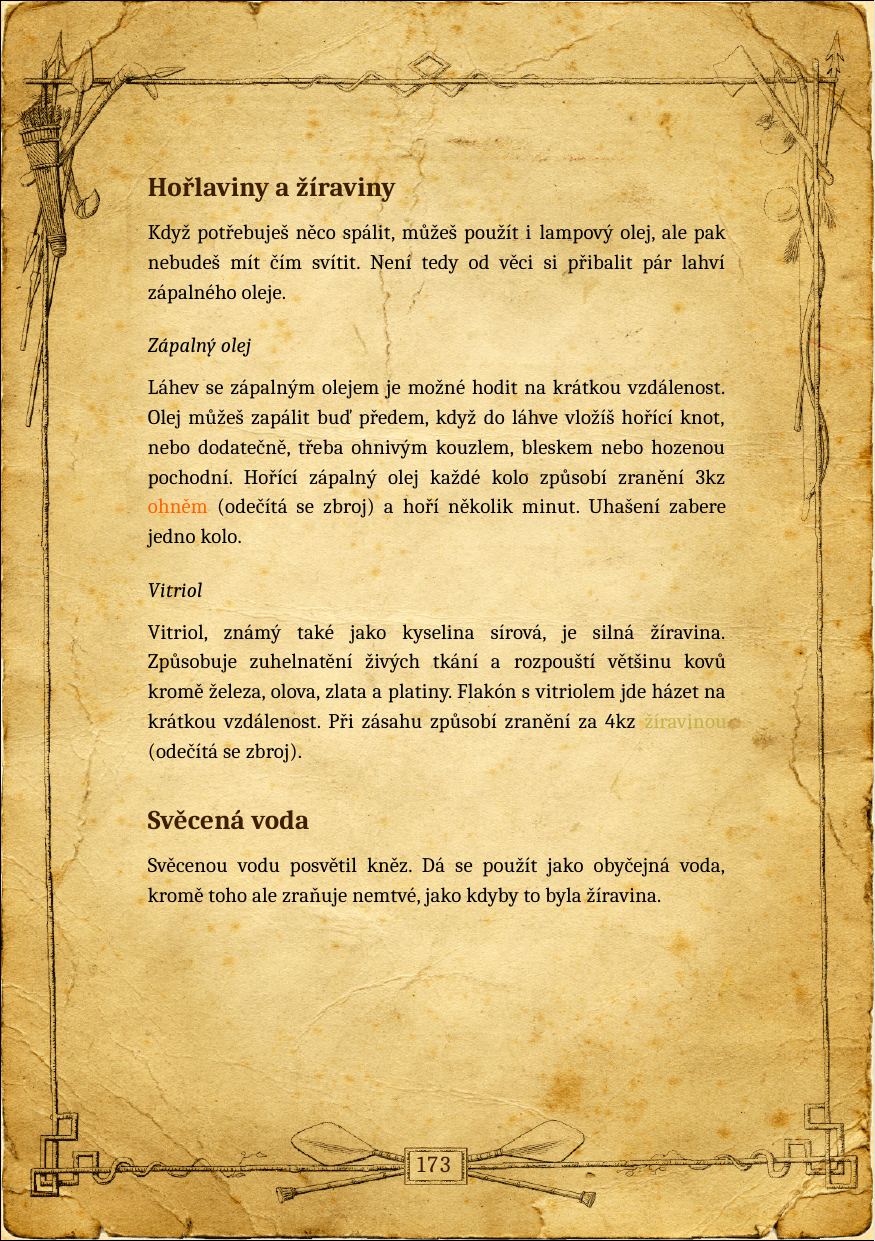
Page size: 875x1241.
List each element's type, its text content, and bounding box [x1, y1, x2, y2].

text Vitriol [148, 579, 726, 603]
subtitle Svěcená voda [148, 805, 726, 836]
subtitle Hořlaviny a⁠ žíraviny [148, 172, 726, 203]
text Zápalný olej [148, 334, 726, 358]
text Láhev se zápalným olejem je možné hodit na krátkou vzdálenost. Olej můžeš zapálit buď předem, když do láhve vložíš hořící knot, nebo dodatečně, třeba ohnivým kouzlem, bleskem nebo hozenou pochodní. Hořící zápalný olej každé kolo způsobí zranění 3kz ohněm (odečítá se zbroj) a⁠ hoří několik minut. Uhašení zabere jedno kolo. [148, 376, 726, 549]
text Vitriol, známý také jako kyselina sírová, je silná žíravina. Způsobuje zuhelnatění živých tkání a⁠ rozpouští většinu kovů kromě železa, olova, zlata a⁠ platiny. Flakón s⁠ vitriolem jde házet na krátkou vzdálenost. Při zásahu způsobí zranění za 4kz žíravinou (odečítá se zbroj). [148, 620, 726, 764]
picture [1, 1, 874, 1240]
text Když potřebuješ něco spálit, můžeš použít i⁠ lampový olej, ale pak nebudeš mít čím svítit. Není tedy od věci si přibalit pár lahví zápalného oleje. [148, 221, 726, 304]
text Svěcenou vodu posvětil kněz. Dá se použít jako obyčejná voda, kromě toho ale zraňuje nemtvé, jako kdyby to byla žíravina. [148, 854, 726, 908]
